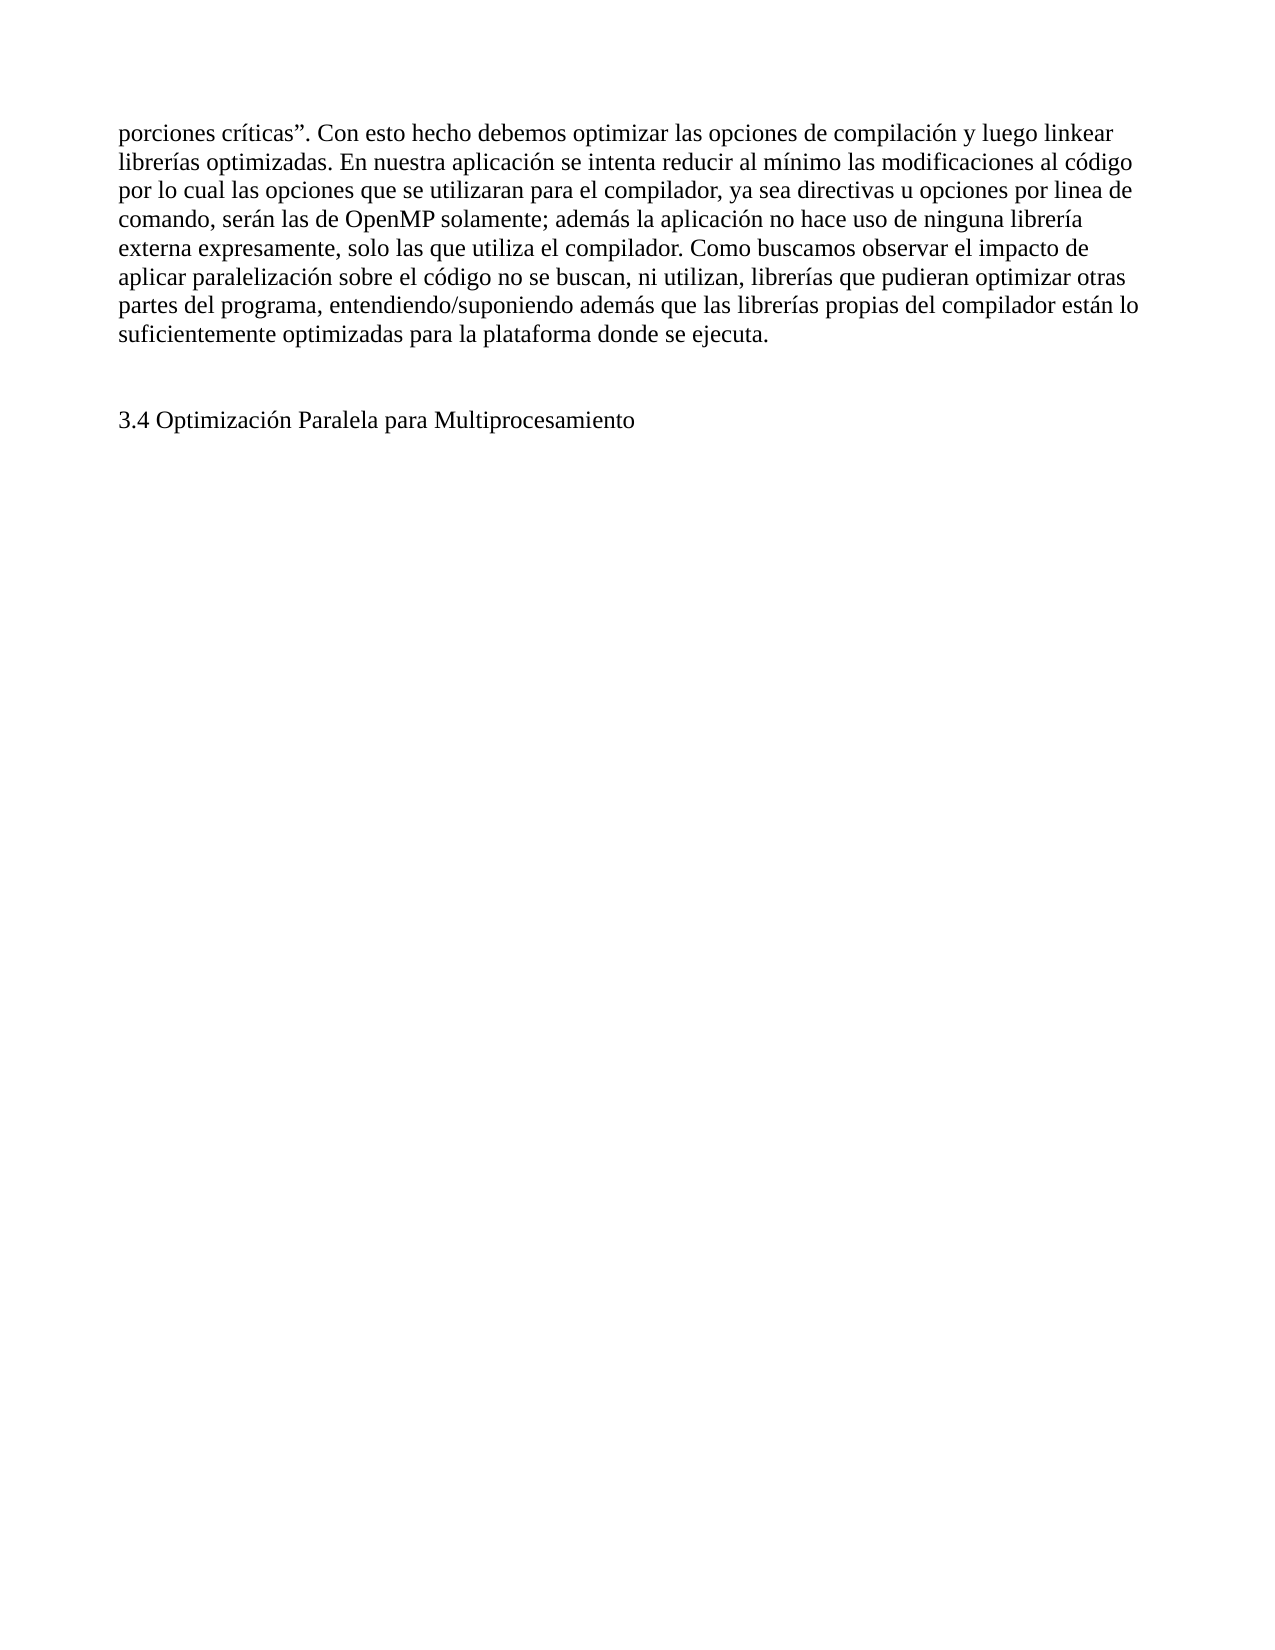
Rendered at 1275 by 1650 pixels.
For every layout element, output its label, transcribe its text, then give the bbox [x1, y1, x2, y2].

text 3.4 Optimización Paralela para Multiprocesamiento [118, 406, 1157, 434]
text porciones críticas”. Con esto hecho debemos optimizar las opciones de compilación y luego linkear librerías optimizadas. En nuestra aplicación se intenta reducir al mínimo las modificaciones al código por lo cual las opciones que se utilizaran para el compilador, ya sea directivas u opciones por linea de comando, serán las de OpenMP solamente; además la aplicación no hace uso de ninguna librería externa expresamente, solo las que utiliza el compilador. Como buscamos observar el impacto de aplicar paralelización sobre el código no se buscan, ni utilizan, librerías que pudieran optimizar otras partes del programa, entendiendo/suponiendo además que las librerías propias del compilador están lo suficientemente optimizadas para la plataforma donde se ejecuta. [118, 118, 1157, 348]
